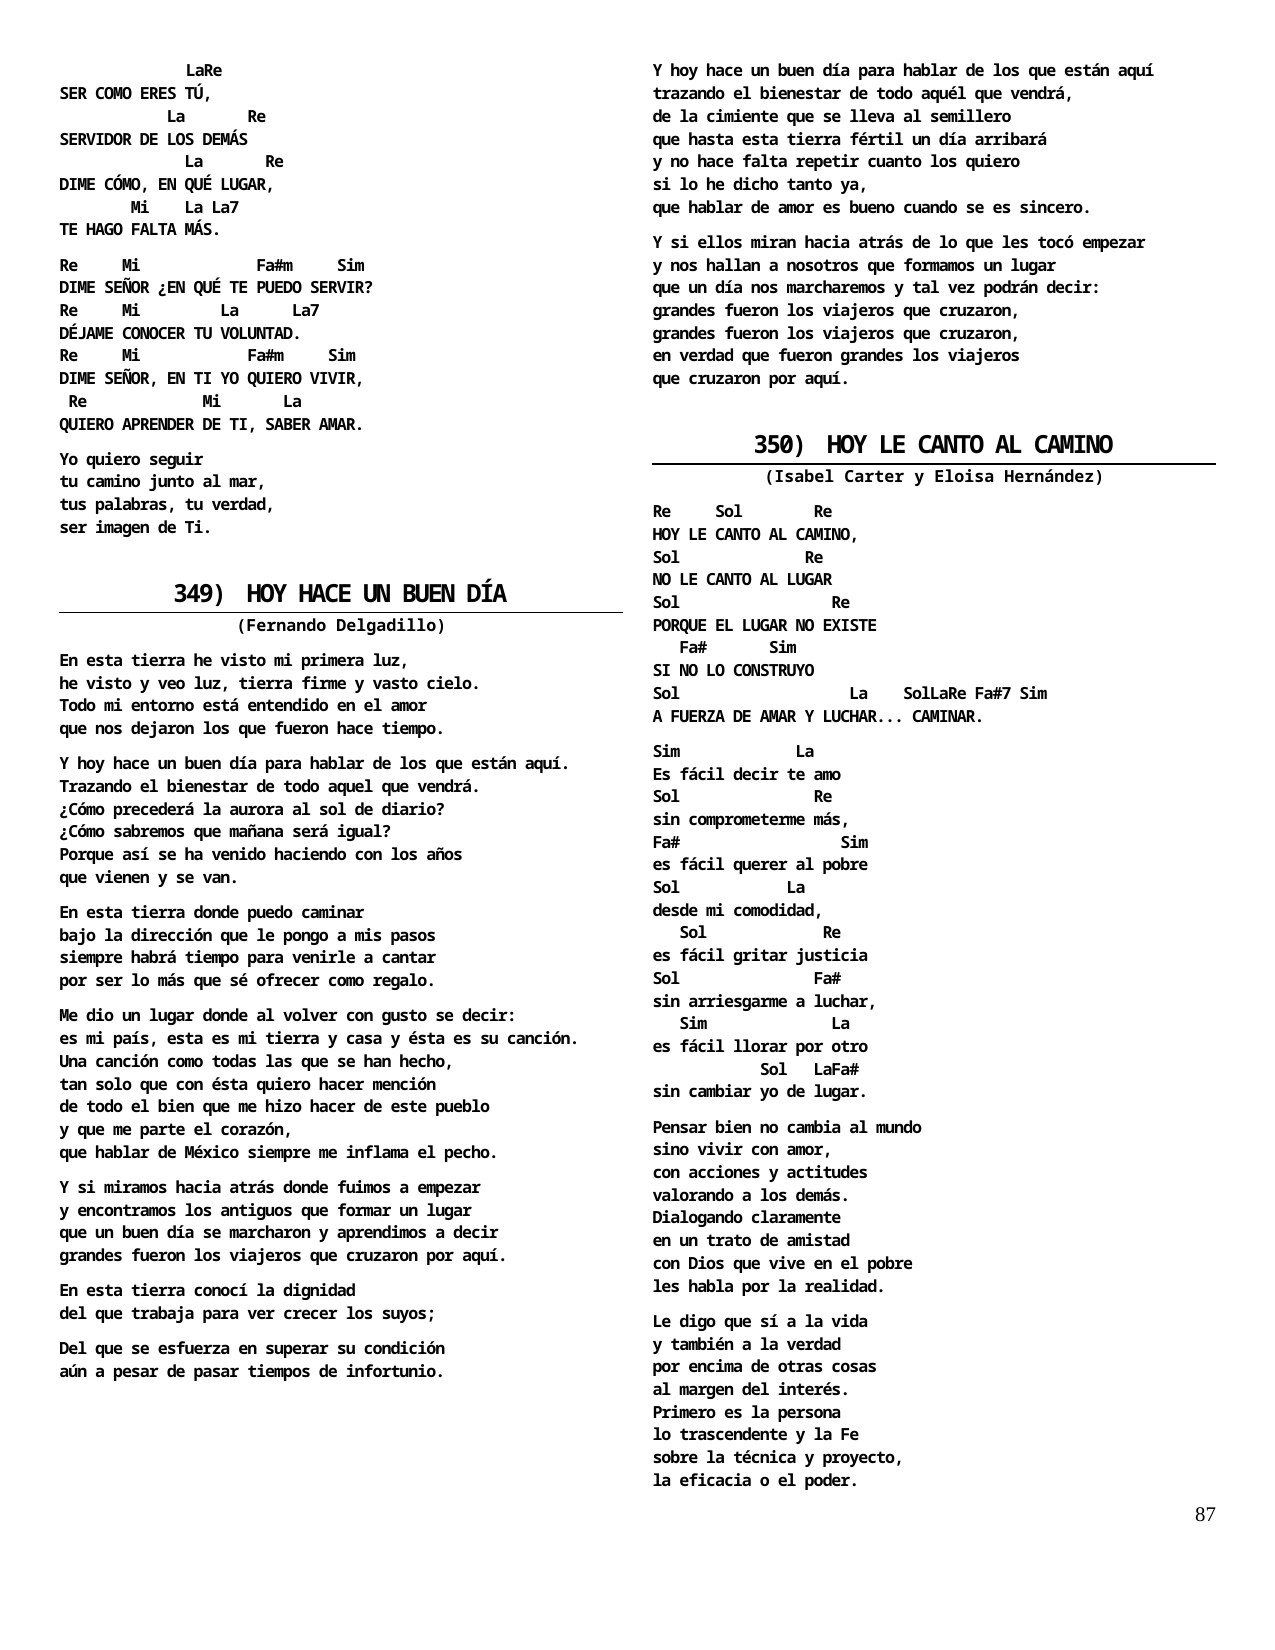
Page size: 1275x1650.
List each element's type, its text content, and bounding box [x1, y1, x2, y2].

text Sim La Es fácil decir te amo Sol Re sin comprometerme más, Fa# Sim es fácil querer al pobre Sol La desde mi comodidad, Sol Re es fácil gritar justicia Sol Fa# sin arriesgarme a luchar, Sim La es fácil llorar por otro Sol LaFa# sin cambiar yo de lugar. [652, 739, 1216, 1103]
text En esta tierra he visto mi primera luz, he visto y veo luz, tierra firme y vasto cielo. Todo mi entorno está entendido en el amor que nos dejaron los que fueron hace tiempo. [59, 649, 623, 739]
text Y si miramos hacia atrás donde fuimos a empezar y encontramos los antiguos que formar un lugar que un buen día se marcharon y aprendimos a decir grandes fueron los viajeros que cruzaron por aquí. [59, 1176, 623, 1266]
text Re Mi Fa#m Sim DIME SEÑOR ¿EN QUÉ TE PUEDO SERVIR? Re Mi La La7 DÉJAME CONOCER TU VOLUNTAD. Re Mi Fa#m Sim DIME SEÑOR, EN TI YO QUIERO VIVIR, Re Mi La QUIERO APRENDER DE TI, SABER AMAR. [59, 253, 623, 435]
text (Isabel Carter y Eloisa Hernández) [652, 465, 1216, 487]
text Yo quiero seguir tu camino junto al mar, tus palabras, tu verdad, ser imagen de Ti. [59, 447, 623, 538]
text (Fernando Delgadillo) [59, 613, 623, 636]
text En esta tierra conocí la dignidad del que trabaja para ver crecer los suyos; [59, 1279, 623, 1324]
text Re Sol Re HOY LE CANTO AL CAMINO, Sol Re NO LE CANTO AL LUGAR Sol Re PORQUE EL LUGAR NO EXISTE Fa# Sim SI NO LO CONSTRUYO Sol La SolLaRe Fa#7 Sim A FUERZA DE AMAR Y LUCHAR... CAMINAR. [652, 500, 1216, 727]
text Y si ellos miran hacia atrás de lo que les tocó empezar y nos hallan a nosotros que formamos un lugar que un día nos marcharemos y tal vez podrán decir: grandes fueron los viajeros que cruzaron, grandes fueron los viajeros que cruzaron, en verdad que fueron grandes los viajeros que cruzaron por aquí. [652, 231, 1216, 389]
text Del que se esfuerza en superar su condición aún a pesar de pasar tiempos de infortunio. [59, 1337, 623, 1382]
subtitle Hoy Hace Un buen Día [59, 576, 623, 612]
text Y hoy hace un buen día para hablar de los que están aquí. Trazando el bienestar de todo aquel que vendrá. ¿Cómo precederá la aurora al sol de diario? ¿Cómo sabremos que mañana será igual? Porque así se ha venido haciendo con los años que vienen y se van. [59, 752, 623, 888]
text Le digo que sí a la vida y también a la verdad por encima de otras cosas al margen del interés. Primero es la persona lo trascendente y la Fe sobre la técnica y proyecto, la eficacia o el poder. [652, 1309, 1216, 1491]
text Me dio un lugar donde al volver con gusto se decir: es mi país, esta es mi tierra y casa y ésta es su canción. Una canción como todas las que se han hecho, tan solo que con ésta quiero hacer mención de todo el bien que me hizo hacer de este pueblo y que me parte el corazón, que hablar de México siempre me inflama el pecho. [59, 1004, 623, 1163]
text Pensar bien no cambia al mundo sino vivir con amor, con acciones y actitudes valorando a los demás. Dialogando claramente en un trato de amistad con Dios que vive en el pobre les habla por la realidad. [652, 1115, 1216, 1297]
subtitle Hoy Le Canto Al Camino [652, 427, 1216, 463]
text En esta tierra donde puedo caminar bajo la dirección que le pongo a mis pasos siempre habrá tiempo para venirle a cantar por ser lo más que sé ofrecer como regalo. [59, 901, 623, 992]
text Y hoy hace un buen día para hablar de los que están aquí trazando el bienestar de todo aquél que vendrá, de la cimiente que se lleva al semillero que hasta esta tierra fértil un día arribará y no hace falta repetir cuanto los quiero si lo he dicho tanto ya, que hablar de amor es bueno cuando se es sincero. [652, 59, 1216, 218]
text LaRe SER COMO ERES TÚ, La Re SERVIDOR DE LOS DEMÁS La Re DIME CÓMO, EN QUÉ LUGAR, Mi La La7 TE HAGO FALTA MÁS. [59, 59, 623, 241]
